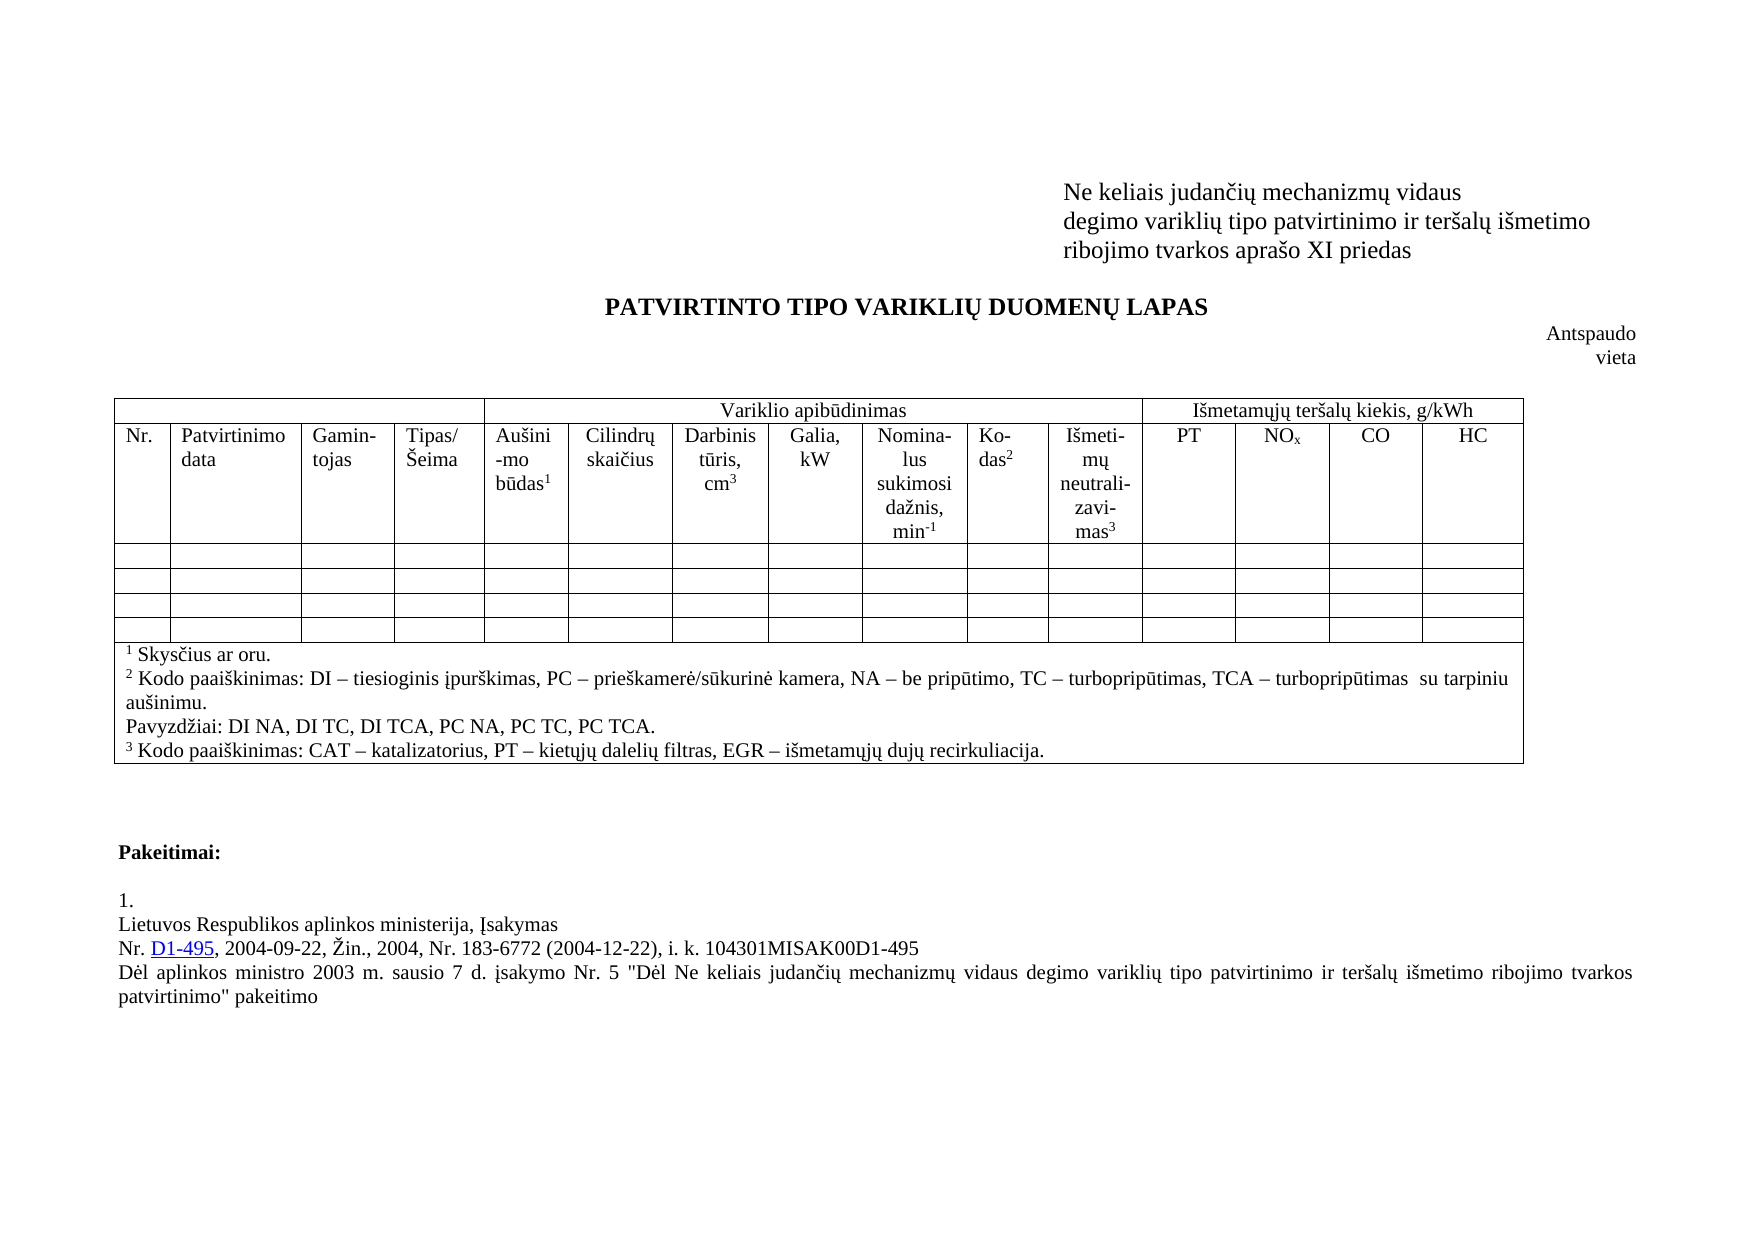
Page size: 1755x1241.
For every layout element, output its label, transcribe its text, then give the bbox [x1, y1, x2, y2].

table_cell [115, 569, 170, 592]
table_header Variklio apibūdinimas [485, 399, 1142, 422]
table_cell [1330, 618, 1422, 642]
table_cell [863, 618, 967, 642]
table_cell [302, 594, 394, 617]
table_cell [302, 569, 394, 592]
table_cell [968, 618, 1048, 642]
text Ne keliais judančių mechanizmų vidaus [118, 177, 1636, 206]
table_cell [1423, 594, 1523, 617]
table_cell [968, 544, 1048, 568]
table_cell [1049, 594, 1142, 617]
table_cell [1330, 569, 1422, 592]
table_cell [1049, 569, 1142, 592]
text Lietuvos Respublikos aplinkos ministerija, Įsakymas [118, 912, 1636, 936]
text 1. [118, 888, 1636, 912]
table_cell [1423, 569, 1523, 592]
table_cell [1423, 544, 1523, 568]
table_cell CO [1330, 424, 1422, 543]
table_cell Tipas/ Šeima [395, 424, 484, 543]
table_cell [673, 569, 768, 592]
table_cell [395, 594, 484, 617]
text ribojimo tvarkos aprašo XI priedas [118, 235, 1636, 263]
table_cell [1423, 618, 1523, 642]
table_cell [769, 618, 862, 642]
table_cell [569, 594, 672, 617]
table_cell [673, 544, 768, 568]
table_cell Išmeti-mų neutrali-zavi-mas3 [1049, 424, 1142, 543]
table_cell [171, 569, 301, 592]
table_cell [1143, 618, 1235, 642]
table_cell Nomina-lus sukimosi dažnis, min-1 [863, 424, 967, 543]
table_cell [485, 569, 568, 592]
table_cell [1049, 618, 1142, 642]
table_cell NOx [1236, 424, 1329, 543]
table_cell Darbinis tūris, cm3 [673, 424, 768, 543]
table_cell [171, 544, 301, 568]
text Dėl aplinkos ministro 2003 m. sausio 7 d. įsakymo Nr. 5 "Dėl Ne keliais judančių mechanizmų vidaus degimo variklių tipo patvirtinimo ir teršalų išmetimo ribojimo tvarkos patvirtinimo" pakeitimo [118, 960, 1636, 1008]
table_cell [863, 569, 967, 592]
table_cell Gamin- tojas [302, 424, 394, 543]
table_cell [115, 544, 170, 568]
table_cell HC [1423, 424, 1523, 543]
table_cell [569, 544, 672, 568]
table_header Išmetamųjų teršalų kiekis, g/kWh [1143, 399, 1523, 422]
table_cell Galia, kW [769, 424, 862, 543]
table_cell [485, 544, 568, 568]
text Nr. D1-495, 2004-09-22, Žin., 2004, Nr. 183-6772 (2004-12-22), i. k. 104301MISAK00D1-495 [118, 936, 1636, 960]
table_cell [863, 594, 967, 617]
text Pakeitimai: [118, 840, 1636, 864]
table_cell [115, 594, 170, 617]
table_cell [115, 618, 170, 642]
table_header [115, 399, 484, 422]
text vieta [118, 345, 1636, 369]
table_cell [1143, 544, 1235, 568]
table_cell [1143, 594, 1235, 617]
text PATVIRTINTO TIPO VARIKLIŲ DUOMENŲ LAPAS [118, 292, 1636, 321]
text Antspaudo [118, 321, 1636, 345]
table_cell [1236, 544, 1329, 568]
table_cell [1330, 594, 1422, 617]
table_cell [171, 618, 301, 642]
table_cell [673, 618, 768, 642]
table_cell Patvirtinimo data [171, 424, 301, 543]
table_cell Aušini-mo būdas1 [485, 424, 568, 543]
table_cell [863, 544, 967, 568]
table_cell [569, 569, 672, 592]
table_cell Ko-das2 [968, 424, 1048, 543]
table_cell 1 Skysčius ar oru. 2 Kodo paaiškinimas: DI – tiesioginis įpurškimas, PC – prieškamerė/sūkurinė kamera, NA – be pripūtimo, TC – turbopripūtimas, TCA – turbopripūtimas su tarpiniu aušinimu. Pavyzdžiai: DI NA, DI TC, DI TCA, PC NA, PC TC, PC TCA. 3 Kodo paaiškinimas: CAT – katalizatorius, PT – kietųjų dalelių filtras, EGR – išmetamųjų dujų recirkuliacija. [115, 643, 1523, 762]
table_cell PT [1143, 424, 1235, 543]
table_cell [395, 569, 484, 592]
table_cell [302, 618, 394, 642]
table_cell [769, 594, 862, 617]
table_cell Nr. [115, 424, 170, 543]
table_cell [968, 569, 1048, 592]
table_cell [1330, 544, 1422, 568]
table_cell [1236, 569, 1329, 592]
text degimo variklių tipo patvirtinimo ir teršalų išmetimo [118, 206, 1636, 235]
table_cell [1049, 544, 1142, 568]
table_cell [769, 569, 862, 592]
table_cell [968, 594, 1048, 617]
table_cell Cilindrų skaičius [569, 424, 672, 543]
table_cell [769, 544, 862, 568]
table_cell [395, 618, 484, 642]
table_cell [673, 594, 768, 617]
table_cell [395, 544, 484, 568]
table_cell [302, 544, 394, 568]
table_cell [569, 618, 672, 642]
table_cell [1143, 569, 1235, 592]
table_cell [1236, 618, 1329, 642]
table_cell [171, 594, 301, 617]
table_cell [1236, 594, 1329, 617]
table_cell [485, 594, 568, 617]
table_cell [485, 618, 568, 642]
